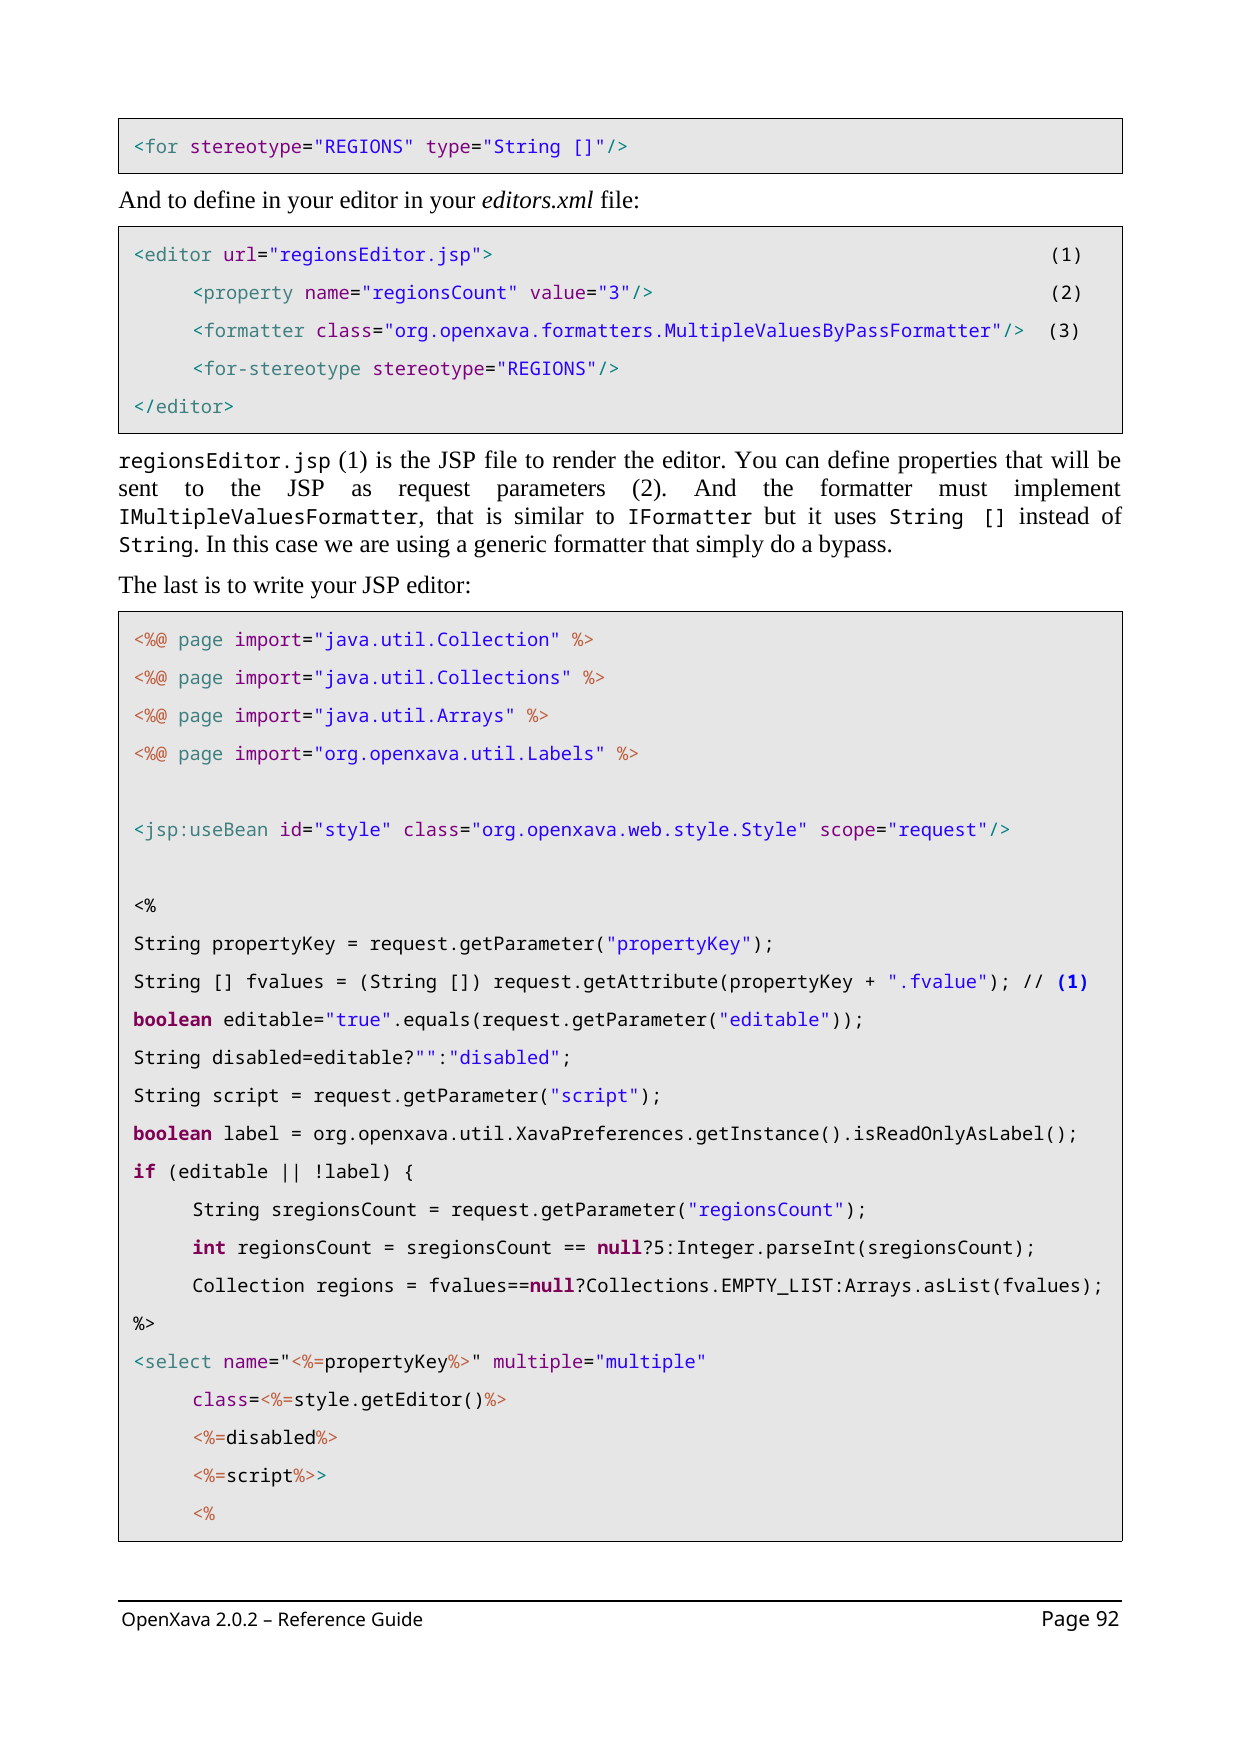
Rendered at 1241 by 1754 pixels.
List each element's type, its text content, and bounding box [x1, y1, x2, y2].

text <%@ page import="java.util.Collections" %> [119, 649, 1122, 687]
text class=<%=style.getEditor()%> [119, 1372, 1122, 1409]
text <%@ page import="java.util.Arrays" %> [119, 687, 1122, 725]
text String script = request.getParameter("script"); [119, 1067, 1122, 1105]
text boolean label = org.openxava.util.XavaPreferences.getInstance().isReadOnlyAsLabel(); [119, 1105, 1122, 1143]
text regionsEditor.jsp (1) is the JSP file to render the editor. You can define properties that will be sent to the JSP as request parameters (2). And the formatter must implement IMultipleValuesFormatter, that is similar to IFormatter but it uses String [] instead of String. In this case we are using a generic formatter that simply do a bypass. [118, 446, 1122, 558]
text String disabled=editable?"":"disabled"; [119, 1029, 1122, 1067]
text <%=disabled%> [119, 1409, 1122, 1448]
text And to define in your editor in your editors.xml file: [118, 186, 1122, 214]
text <property name="regionsCount" value="3"/> (2) [119, 264, 1122, 302]
text <editor url="regionsEditor.jsp"> (1) [119, 227, 1122, 264]
text <jsp:useBean id="style" class="org.openxava.web.style.Style" scope="request"/> [119, 801, 1122, 839]
text <for-stereotype stereotype="REGIONS"/> [119, 340, 1122, 378]
text <% [119, 877, 1122, 915]
text String [] fvalues = (String []) request.getAttribute(propertyKey + ".fvalue"); // (1) [119, 953, 1122, 991]
text </editor> [119, 378, 1122, 433]
text <% [119, 1486, 1122, 1541]
text int regionsCount = sregionsCount == null?5:Integer.parseInt(sregionsCount); [119, 1219, 1122, 1257]
text <%@ page import="java.util.Collection" %> [119, 612, 1122, 649]
text <select name="<%=propertyKey%>" multiple="multiple" [119, 1333, 1122, 1372]
text The last is to write your JSP editor: [118, 571, 1122, 599]
text boolean editable="true".equals(request.getParameter("editable")); [119, 991, 1122, 1029]
text String sregionsCount = request.getParameter("regionsCount"); [119, 1181, 1122, 1219]
text if (editable || !label) { [119, 1143, 1122, 1181]
text <%=script%>> [119, 1448, 1122, 1486]
text %> [119, 1296, 1122, 1333]
text <%@ page import="org.openxava.util.Labels" %> [119, 725, 1122, 763]
text <formatter class="org.openxava.formatters.MultipleValuesByPassFormatter"/> (3) [119, 302, 1122, 340]
text Collection regions = fvalues==null?Collections.EMPTY_LIST:Arrays.asList(fvalues); [119, 1257, 1122, 1296]
text <for stereotype="REGIONS" type="String []"/> [119, 119, 1122, 173]
text String propertyKey = request.getParameter("propertyKey"); [119, 915, 1122, 953]
